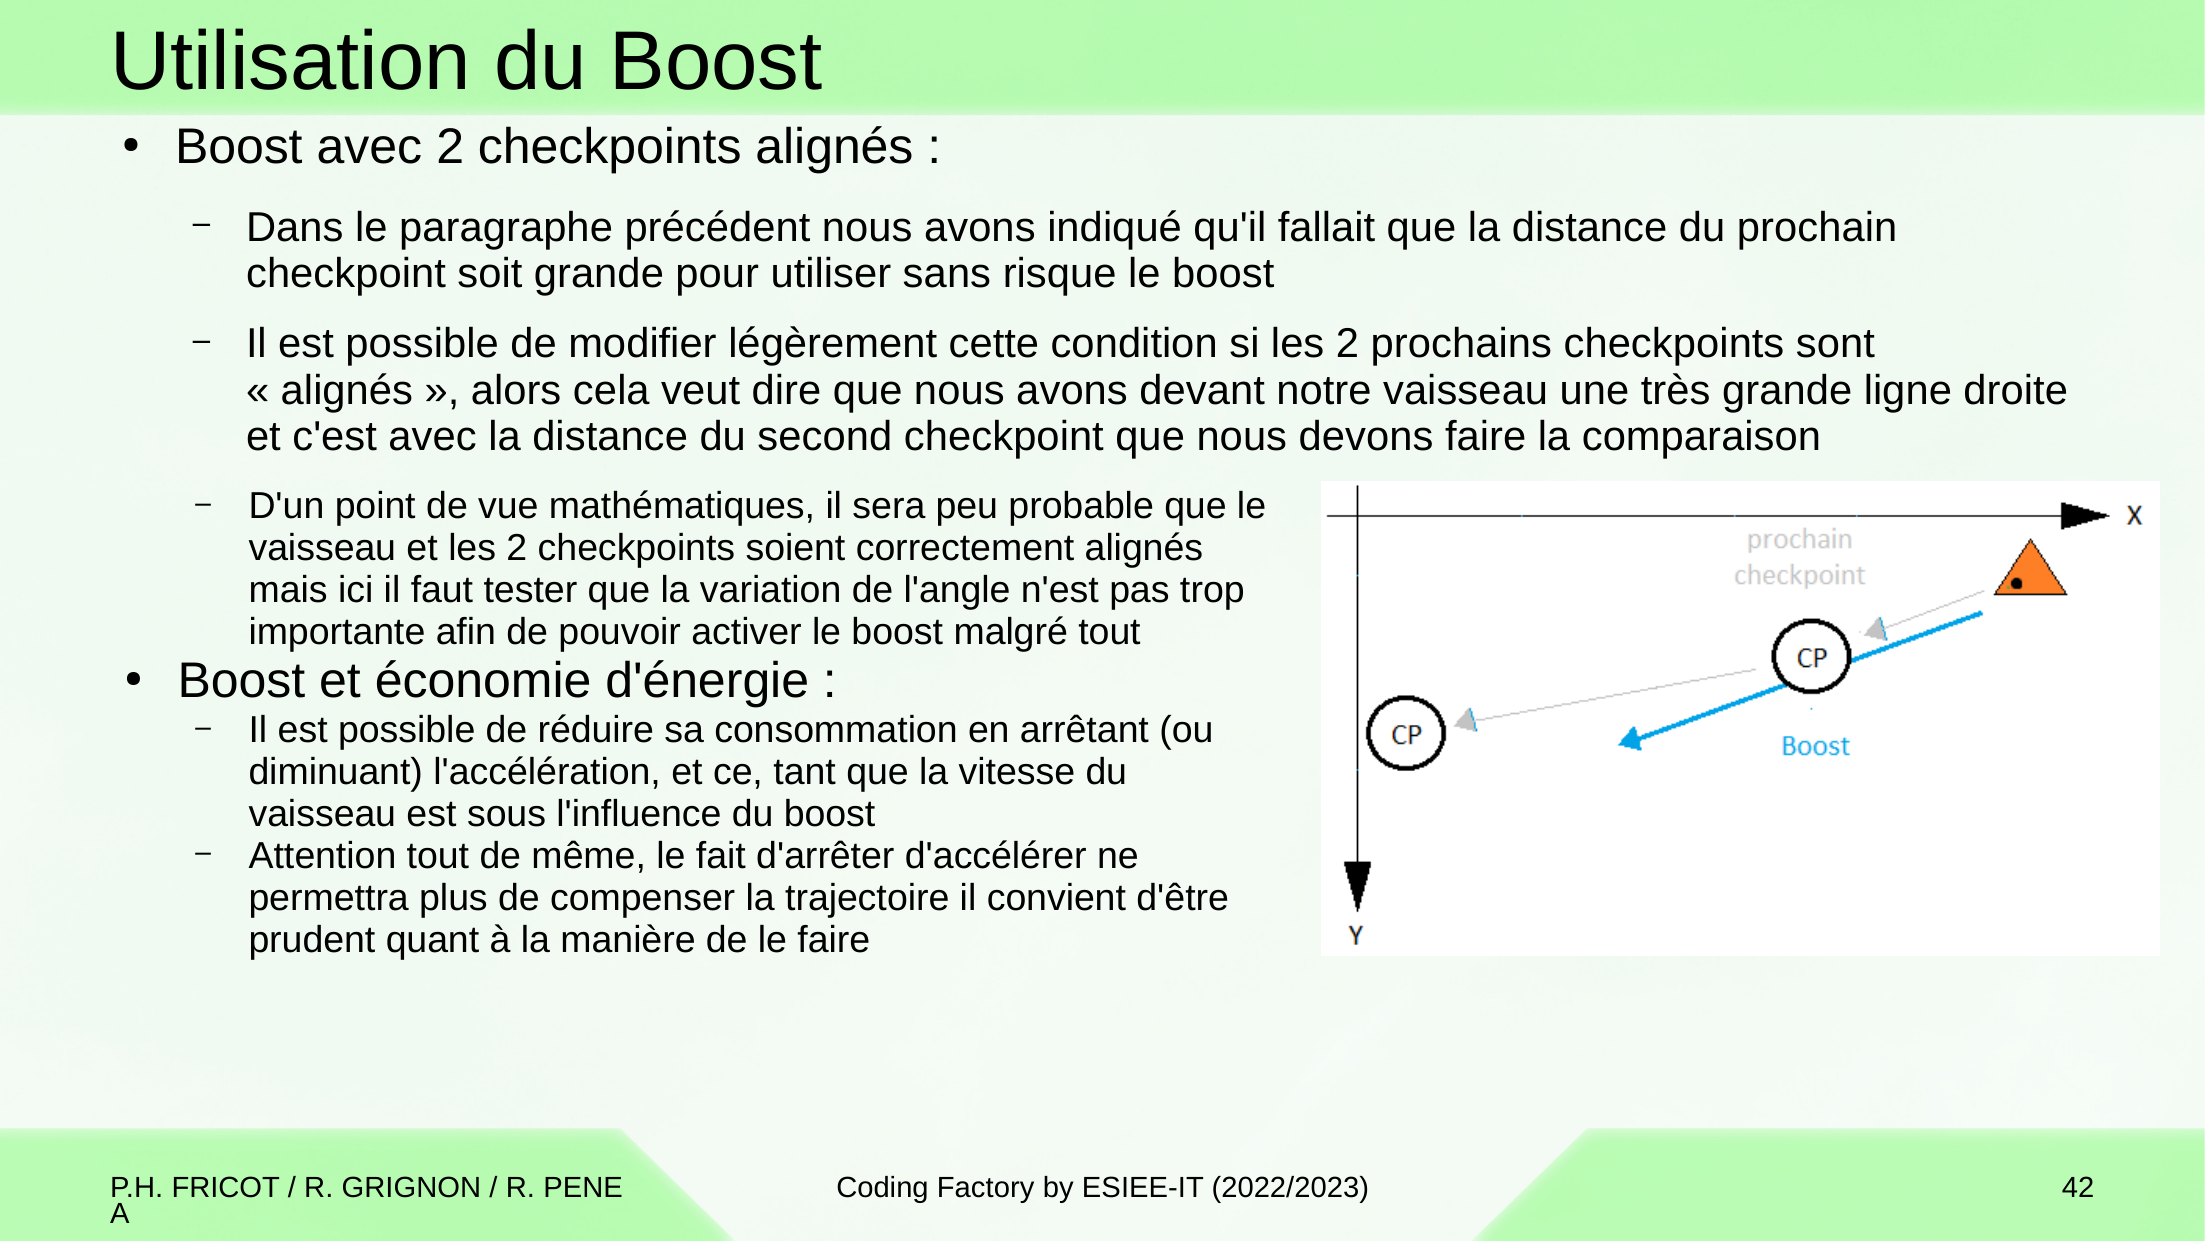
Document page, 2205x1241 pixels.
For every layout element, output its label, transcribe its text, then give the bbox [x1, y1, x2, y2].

text_box D'un point de vue mathématiques, il sera peu probable que le vaisseau et les 2 checkpoints soient correctement alignés mais ici il faut tester que la variation de l'angle n'est pas trop importante afin de pouvoir activer le boost malgré tout Boost et économie d'énergie : Il est possible de réduire sa consommation en arrêtant (ou diminuant) l'accélération, et ce, tant que la vitesse du vaisseau est sous l'influence du boost Attention tout de même, le fait d'arrêter d'accélérer ne permettra plus de compenser la trajectoire il convient d'être prudent quant à la manière de le faire [92, 477, 1299, 1134]
title Utilisation du Boost [110, 49, 2095, 257]
list Boost avec 2 checkpoints alignés : Dans le paragraphe précédent nous avons indiqué qu'il fallait que la distance du prochain checkpoint soit grande pour utiliser sans risque le boost Il est possible de modifier légèrement cette condition si les 2 prochains checkpoints sont « alignés », alors cela veut dire que nous avons devant notre vaisseau une très grande ligne droite et c'est avec la distance du second checkpoint que nous devons faire la comparaison [104, 188, 2089, 1132]
picture [0, 0, 2205, 1241]
